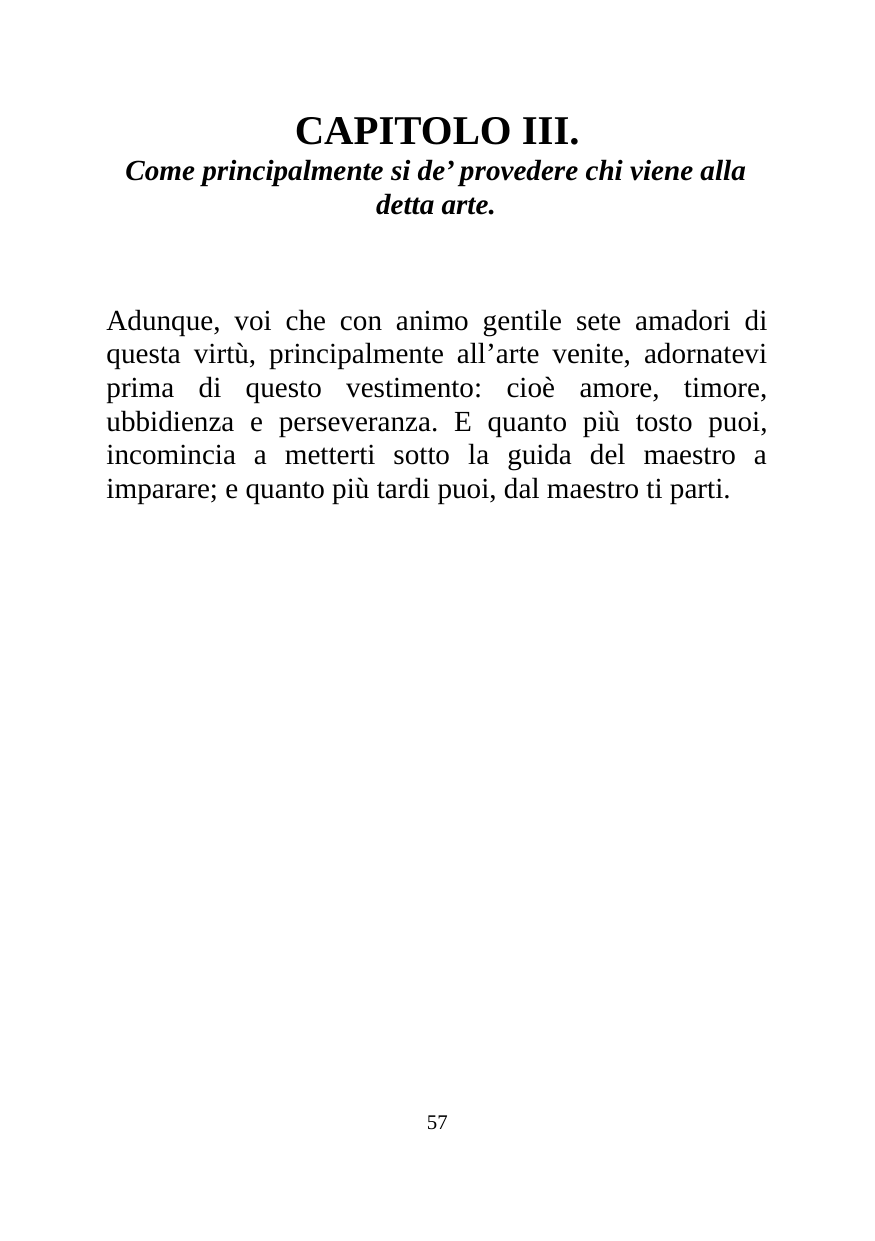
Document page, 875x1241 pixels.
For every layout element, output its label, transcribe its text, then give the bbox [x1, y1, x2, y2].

text Adunque, voi che con animo gentile sete amadori di questa virtù, principalmente all’arte venite, adornatevi prima di questo vestimento: cioè amore, timore, ubbidienza e perseveranza. E quanto più tosto puoi, incomincia a metterti sotto la guida del maestro a imparare; e quanto più tardi puoi, dal maestro ti parti. [106, 303, 768, 504]
subtitle CAPITOLO III. Come principalmente si de’ provedere chi viene alla detta arte. [106, 106, 768, 220]
